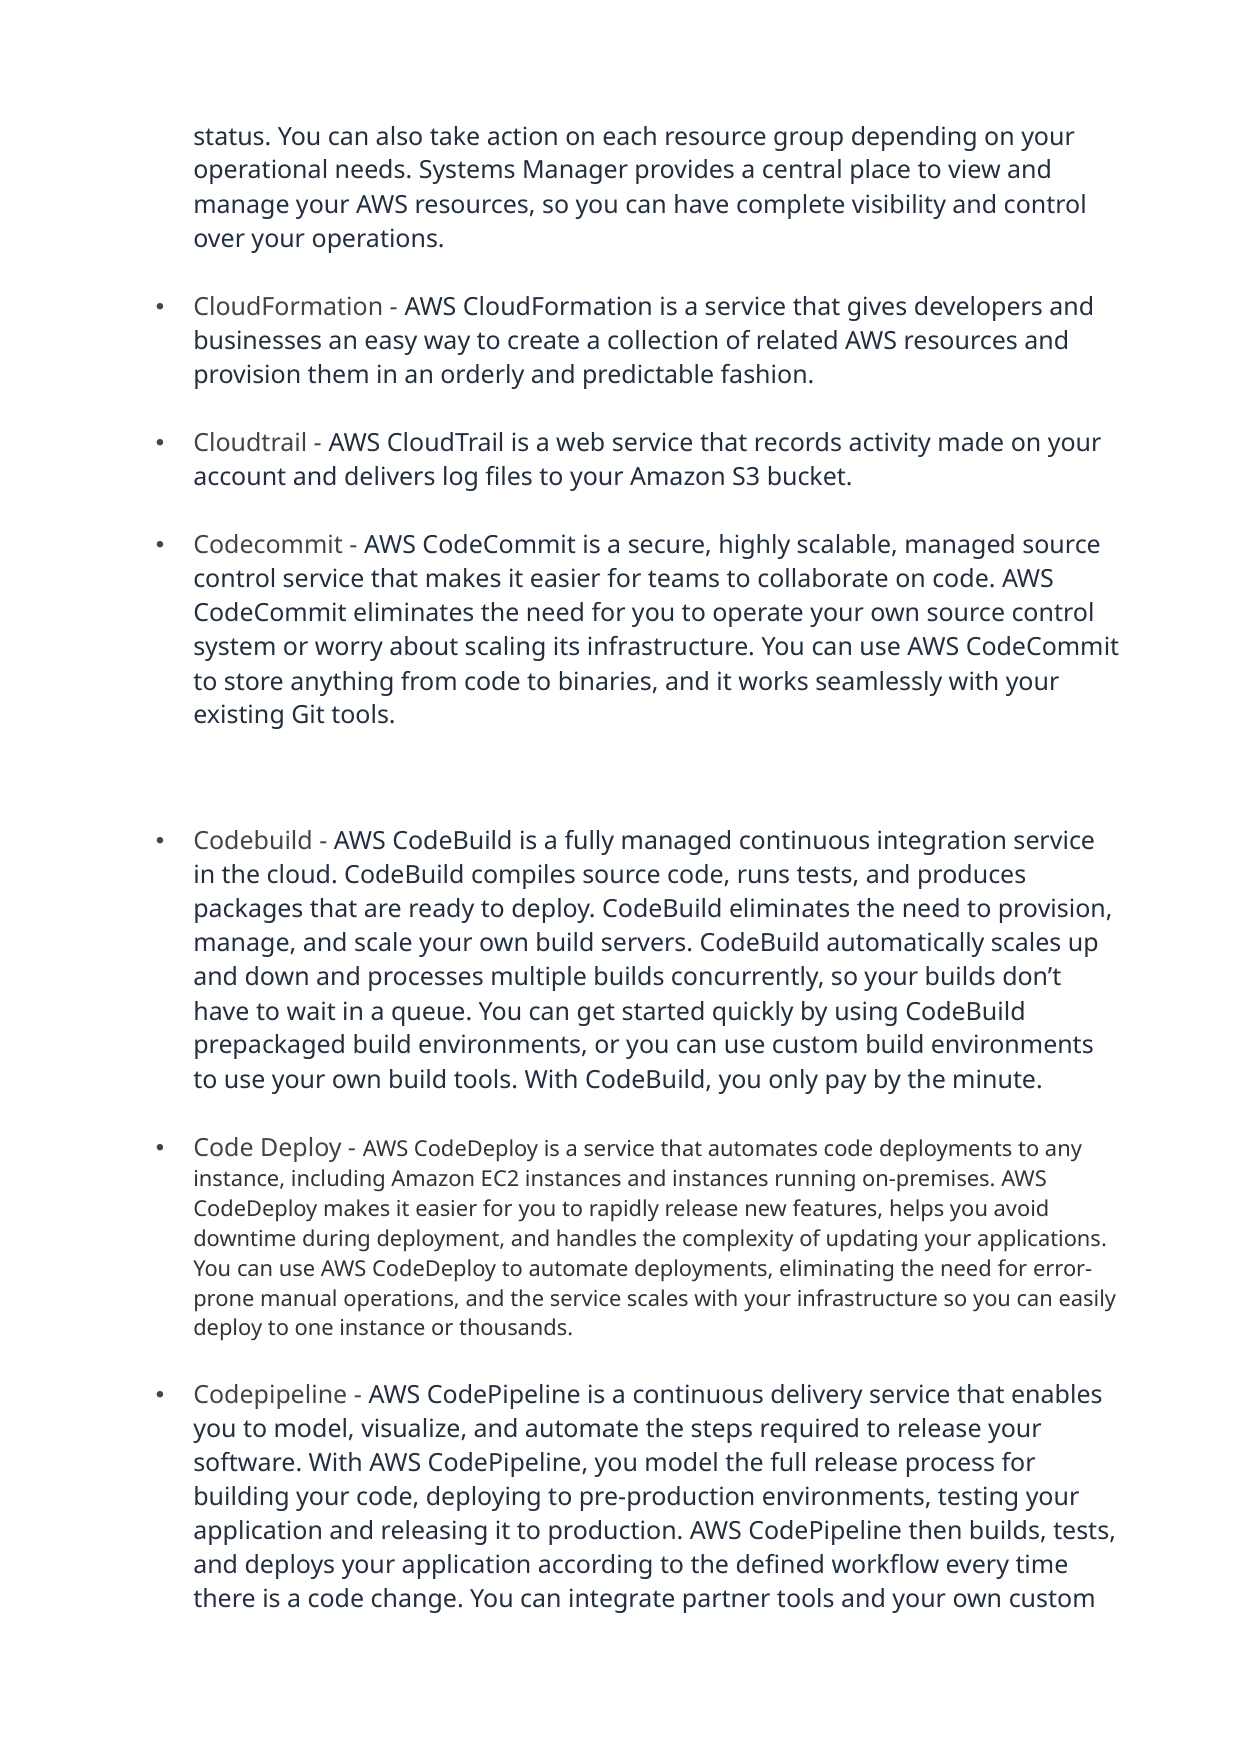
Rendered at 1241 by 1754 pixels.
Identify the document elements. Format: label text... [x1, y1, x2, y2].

list Codebuild - AWS CodeBuild is a fully managed continuous integration service in the cloud. CodeBuild compiles source code, runs tests, and produces packages that are ready to deploy. CodeBuild eliminates the need to provision, manage, and scale your own build servers. CodeBuild automatically scales up and down and processes multiple builds concurrently, so your builds don’t have to wait in a queue. You can get started quickly by using CodeBuild prepackaged build environments, or you can use custom build environments to use your own build tools. With CodeBuild, you only pay by the minute. [156, 823, 1122, 1095]
list CloudFormation - AWS CloudFormation is a service that gives developers and businesses an easy way to create a collection of related AWS resources and provision them in an orderly and predictable fashion. [156, 288, 1122, 391]
list Code Deploy - AWS CodeDeploy is a service that automates code deployments to any instance, including Amazon EC2 instances and instances running on-premises. AWS CodeDeploy makes it easier for you to rapidly release new features, helps you avoid downtime during deployment, and handles the complexity of updating your applications. You can use AWS CodeDeploy to automate deployments, eliminating the need for error-prone manual operations, and the service scales with your infrastructure so you can easily deploy to one instance or thousands. [156, 1129, 1122, 1342]
list status. You can also take action on each resource group depending on your operational needs. Systems Manager provides a central place to view and manage your AWS resources, so you can have complete visibility and control over your operations. [156, 118, 1122, 254]
list Codecommit - AWS CodeCommit is a secure, highly scalable, managed source control service that makes it easier for teams to collaborate on code. AWS CodeCommit eliminates the need for you to operate your own source control system or worry about scaling its infrastructure. You can use AWS CodeCommit to store anything from code to binaries, and it works seamlessly with your existing Git tools. [156, 527, 1122, 731]
list Codepipeline - AWS CodePipeline is a continuous delivery service that enables you to model, visualize, and automate the steps required to release your software. With AWS CodePipeline, you model the full release process for building your code, deploying to pre-production environments, testing your application and releasing it to production. AWS CodePipeline then builds, tests, and deploys your application according to the defined workflow every time there is a code change. You can integrate partner tools and your own custom [156, 1376, 1122, 1615]
list Cloudtrail - AWS CloudTrail is a web service that records activity made on your account and delivers log files to your Amazon S3 bucket. [156, 425, 1122, 493]
